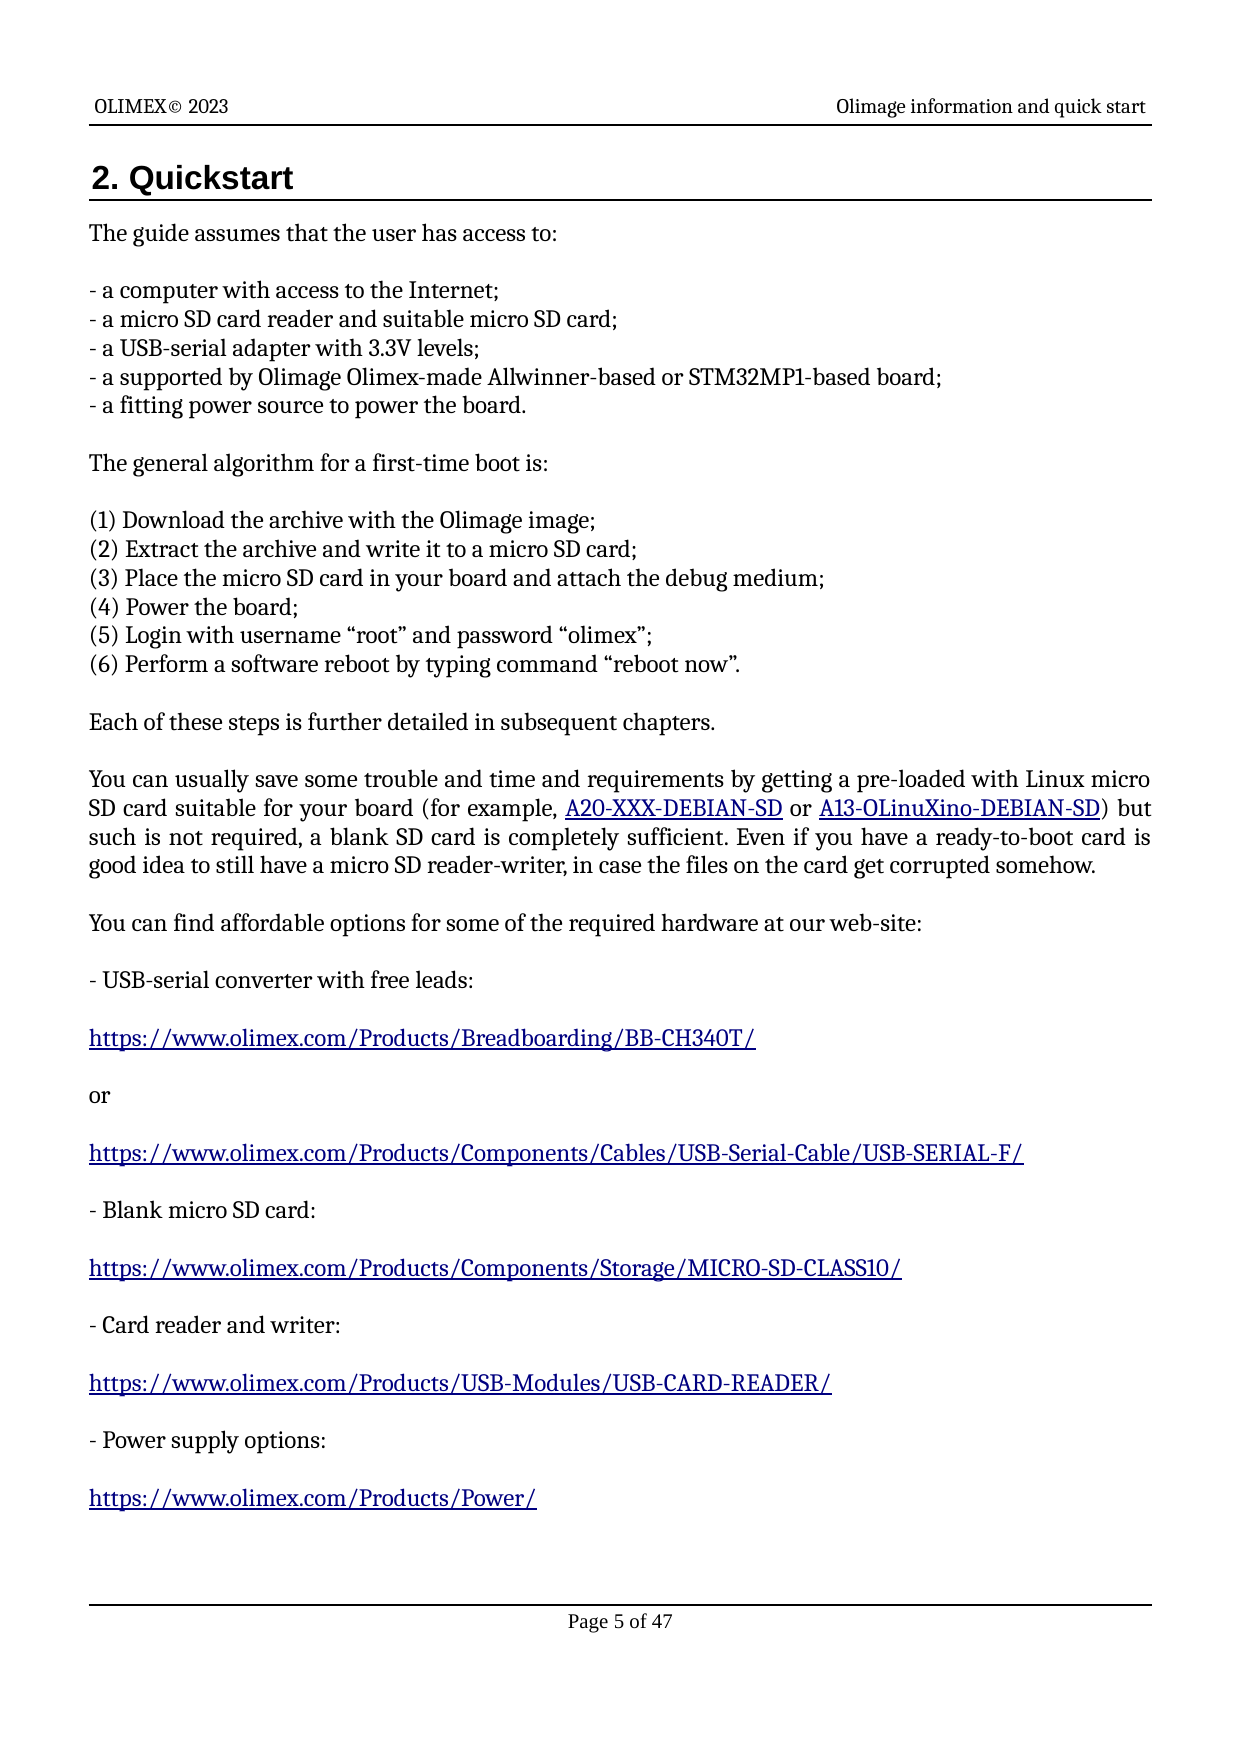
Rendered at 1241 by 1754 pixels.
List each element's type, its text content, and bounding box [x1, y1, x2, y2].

text (2) Extract the archive and write it to a micro SD card; [88, 535, 1152, 564]
text - Card reader and writer: [88, 1311, 1152, 1340]
text (1) Download the archive with the Olimage image; [88, 506, 1152, 535]
text https://www.olimex.com/Products/USB-Modules/USB-CARD-READER/ [88, 1369, 1152, 1398]
subtitle 2. Quickstart [88, 155, 1152, 201]
text - a USB-serial adapter with 3.3V levels; [88, 334, 1152, 363]
text - a fitting power source to power the board. [88, 391, 1152, 420]
text (6) Perform a software reboot by typing command “reboot now”. [88, 650, 1152, 679]
text You can find affordable options for some of the required hardware at our web-site: [88, 909, 1152, 938]
text - USB-serial converter with free leads: [88, 966, 1152, 995]
text - a computer with access to the Internet; [88, 276, 1152, 305]
text (3) Place the micro SD card in your board and attach the debug medium; [88, 564, 1152, 593]
text (5) Login with username “root” and password “olimex”; [88, 621, 1152, 650]
text - Power supply options: [88, 1426, 1152, 1455]
text - Blank micro SD card: [88, 1196, 1152, 1225]
text - a supported by Olimage Olimex-made Allwinner-based or STM32MP1-based board; [88, 363, 1152, 391]
text The general algorithm for a first-time boot is: [88, 449, 1152, 478]
text The guide assumes that the user has access to: [88, 219, 1152, 248]
text https://www.olimex.com/Products/Components/Cables/USB-Serial-Cable/USB-SERIAL-F/ [88, 1139, 1152, 1168]
text - a micro SD card reader and suitable micro SD card; [88, 305, 1152, 334]
text Each of these steps is further detailed in subsequent chapters. [88, 708, 1152, 736]
text https://www.olimex.com/Products/Power/ [88, 1484, 1152, 1513]
text https://www.olimex.com/Products/Components/Storage/MICRO-SD-CLASS10/ [88, 1254, 1152, 1283]
text https://www.olimex.com/Products/Breadboarding/BB-CH340T/ [88, 1024, 1152, 1053]
text You can usually save some trouble and time and requirements by getting a pre-loaded with Linux micro SD card suitable for your board (for example, A20-XXX-DEBIAN-SD or A13-OLinuXino-DEBIAN-SD) but such is not required, a blank SD card is completely sufficient. Even if you have a ready-to-boot card is good idea to still have a micro SD reader-writer, in case the files on the card get corrupted somehow. [88, 765, 1152, 880]
text or [88, 1081, 1152, 1110]
text (4) Power the board; [88, 593, 1152, 621]
